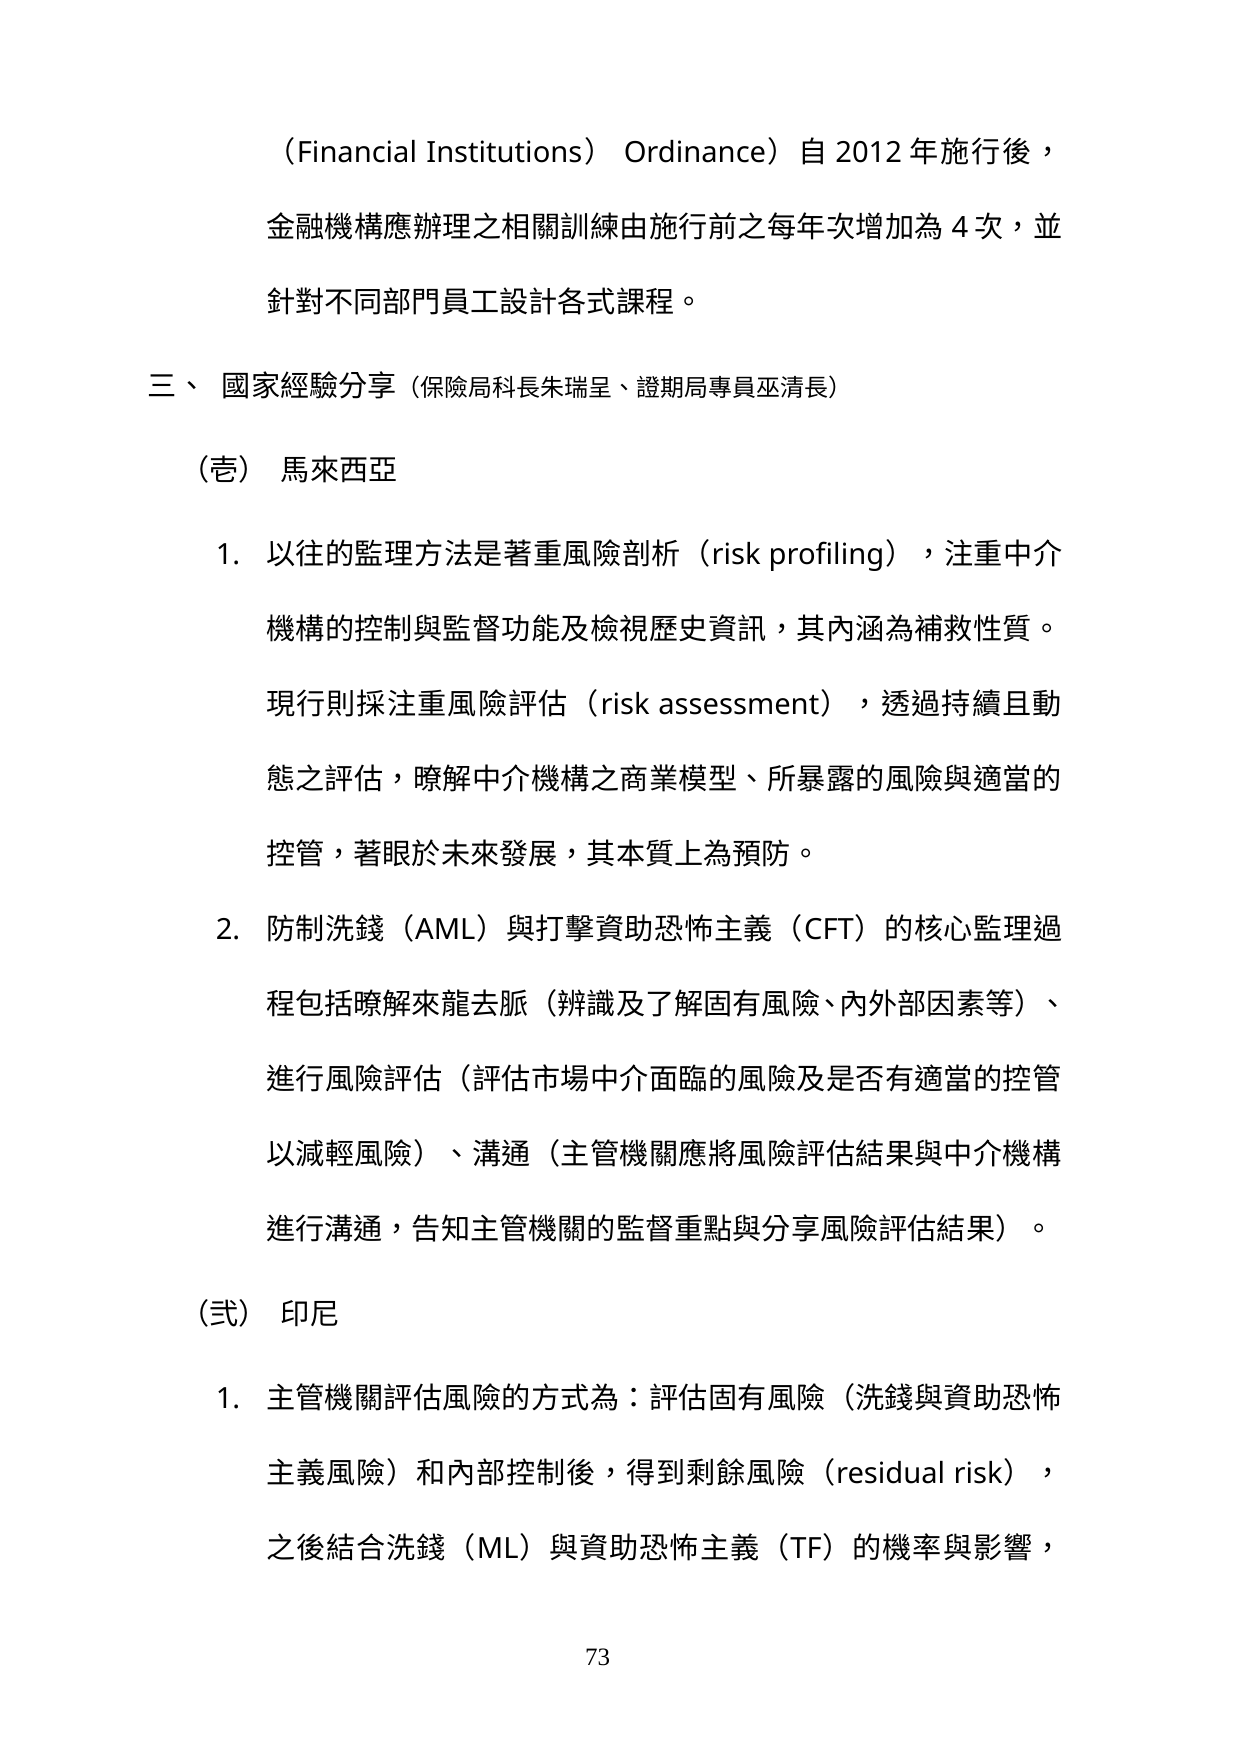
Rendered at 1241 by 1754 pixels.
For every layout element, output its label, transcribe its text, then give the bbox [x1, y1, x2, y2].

subtitle 國家經驗分享（保險局科長朱瑞呈、證期局專員巫清長） [148, 346, 1062, 421]
list 印尼 [180, 1274, 1062, 1349]
list 防制洗錢（AML）與打擊資助恐怖主義（CFT）的核心監理過程包括暸解來龍去脈（辨識及了解固有風險、內外部因素等）、進行風險評估（評估市場中介面臨的風險及是否有適當的控管以減輕風險）、溝通（主管機關應將風險評估結果與中介機構進行溝通，告知主管機關的監督重點與分享風險評估結果）。 [216, 889, 1062, 1264]
list 馬來西亞 [180, 430, 1062, 505]
list 以往的監理方法是著重風險剖析（risk profiling），注重中介機構的控制與監督功能及檢視歷史資訊，其內涵為補救性質。現行則採注重風險評估（risk assessment），透過持續且動態之評估，暸解中介機構之商業模型、所暴露的風險與適當的控管，著眼於未來發展，其本質上為預防。 [216, 514, 1062, 889]
list 主管機關評估風險的方式為：評估固有風險（洗錢與資助恐怖主義風險）和內部控制後，得到剩餘風險（residual risk），之後結合洗錢（ML）與資助恐怖主義（TF）的機率與影響， [216, 1358, 1062, 1583]
list （Financial Institutions） Ordinance）自2012年施行後，金融機構應辦理之相關訓練由施行前之每年次增加為4次，並針對不同部門員工設計各式課程。 [216, 112, 1062, 337]
